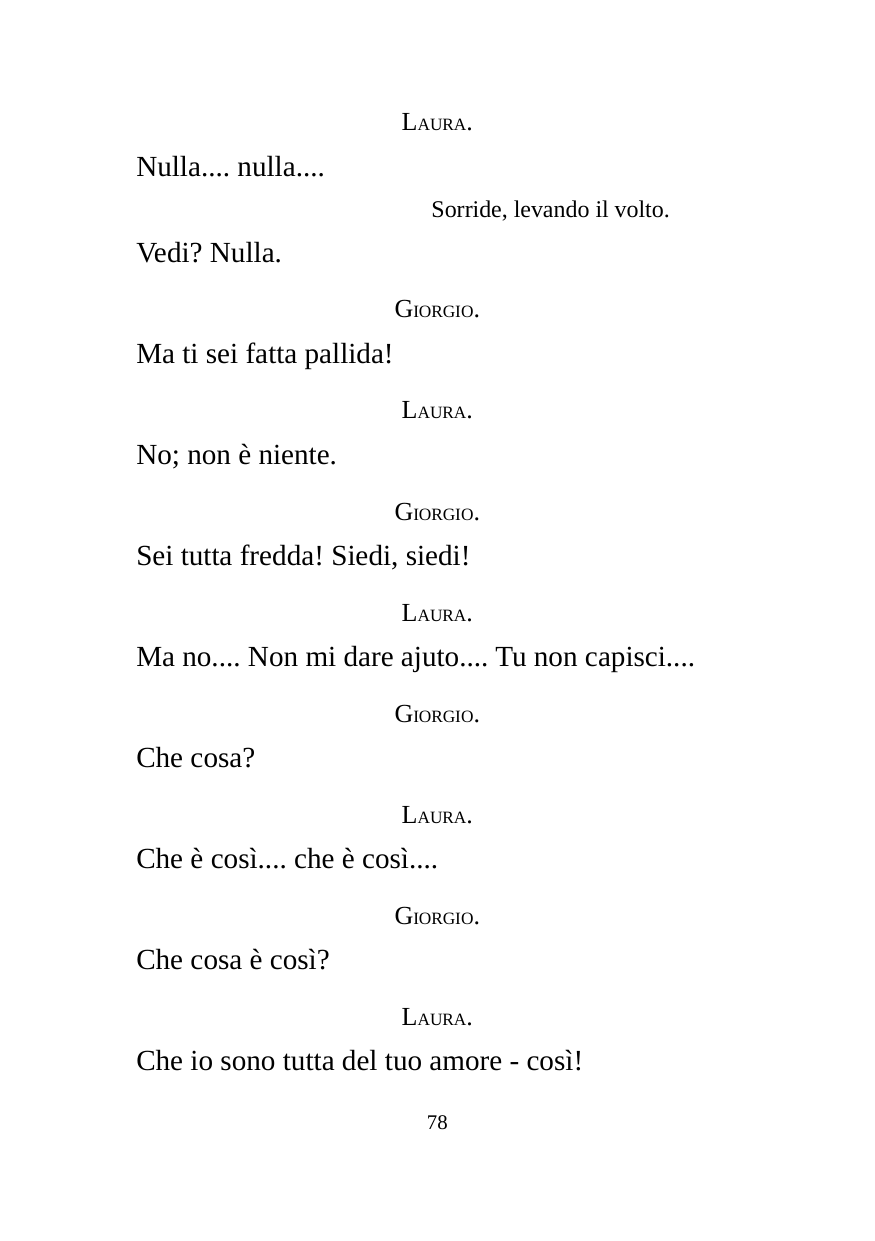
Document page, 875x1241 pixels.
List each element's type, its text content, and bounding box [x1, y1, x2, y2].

text Che io sono tutta del tuo amore - così! [106, 1043, 768, 1077]
text Ma ti sei fatta pallida! [106, 336, 768, 369]
text Vedi? Nulla. [106, 235, 768, 268]
text Nulla.... nulla.... [106, 149, 768, 182]
text Giorgio. [106, 900, 768, 930]
text Laura. [106, 394, 768, 424]
text Giorgio. [106, 293, 768, 323]
text Sorride, levando il volto. [402, 195, 768, 222]
text Giorgio. [106, 698, 768, 728]
text Giorgio. [106, 496, 768, 526]
text No; non è niente. [106, 437, 768, 471]
text Che cosa è così? [106, 942, 768, 976]
text Laura. [106, 597, 768, 627]
text Ma no.... Non mi dare ajuto.... Tu non capisci.... [106, 639, 768, 673]
text Laura. [106, 799, 768, 829]
text Laura. [106, 1001, 768, 1031]
text Laura. [106, 106, 768, 136]
text Che cosa? [106, 740, 768, 774]
text Che è così.... che è così.... [106, 841, 768, 875]
text Sei tutta fredda! Siedi, siedi! [106, 538, 768, 572]
